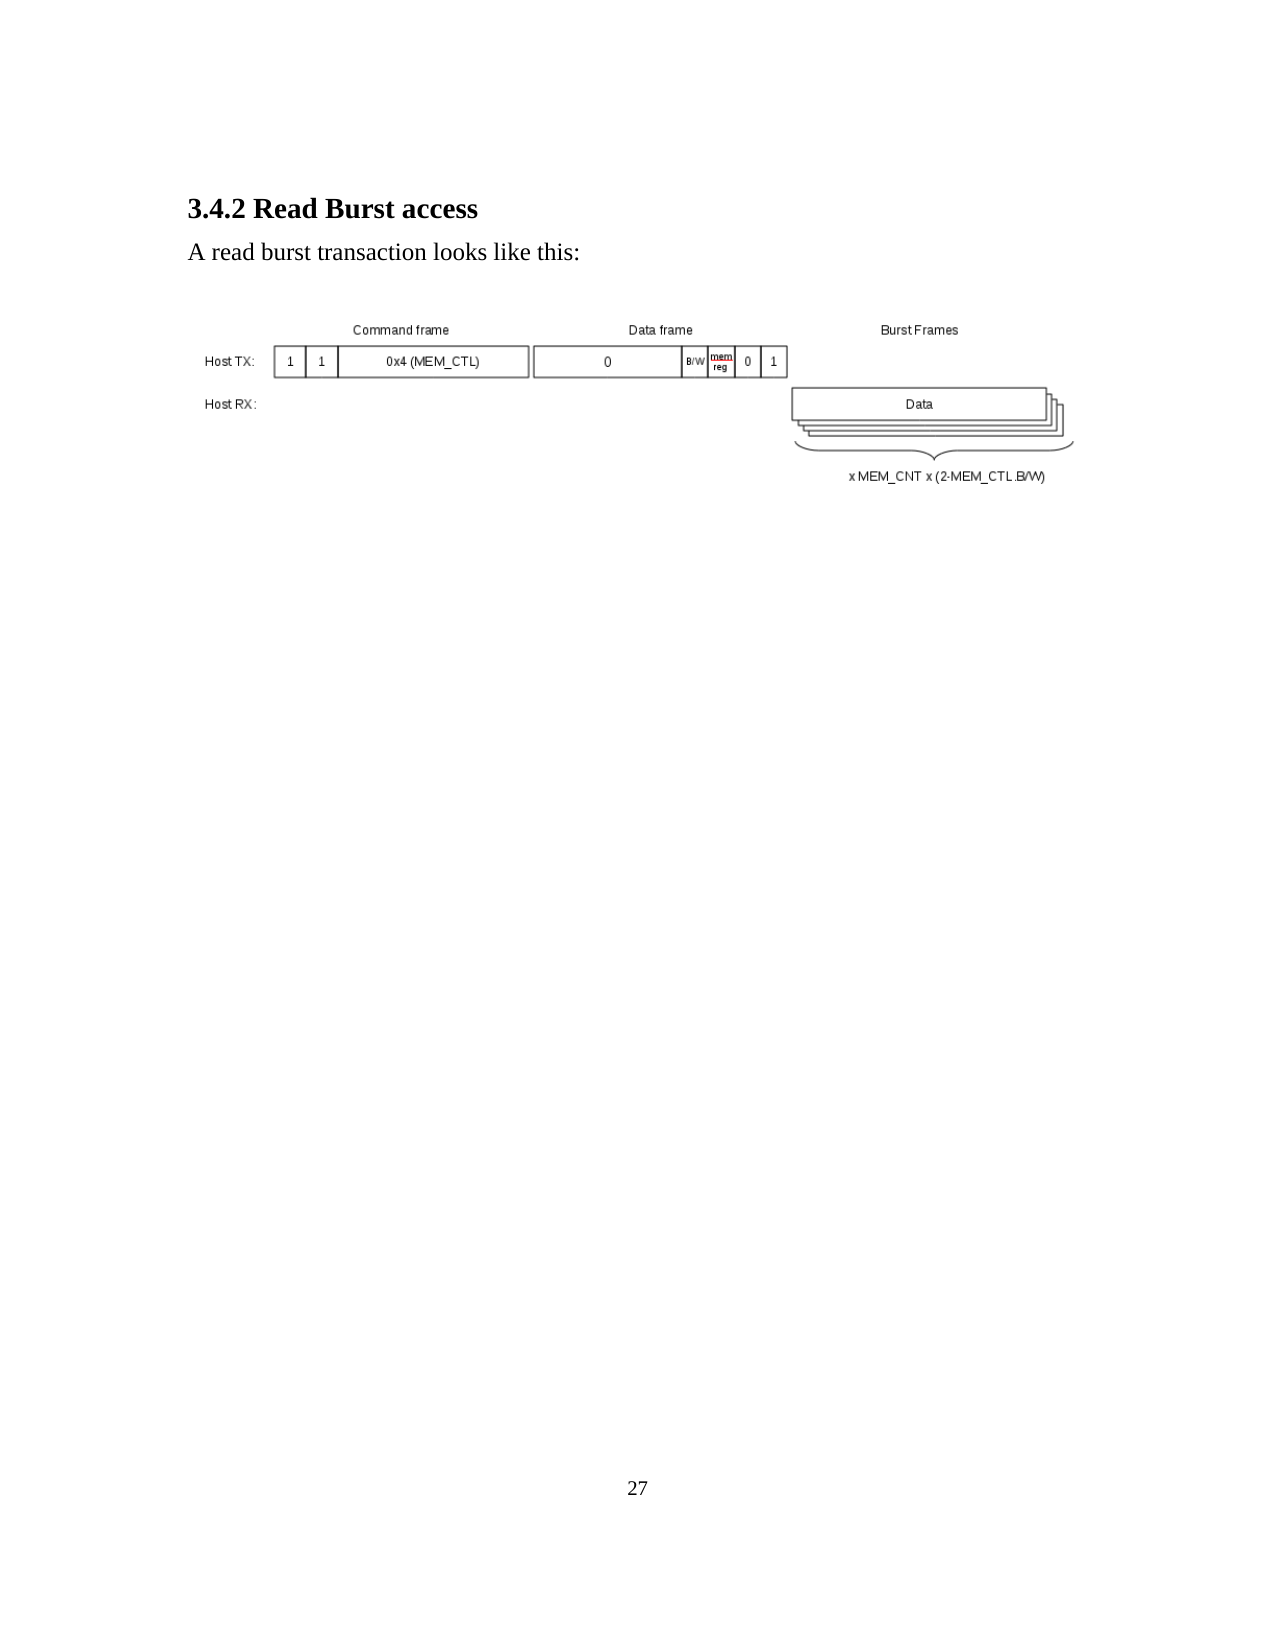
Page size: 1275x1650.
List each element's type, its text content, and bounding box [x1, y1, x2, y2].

text A read burst transaction looks like this: [187, 237, 1088, 266]
picture [187, 296, 1088, 509]
text 3.4.2 Read Burst access [187, 191, 1088, 225]
